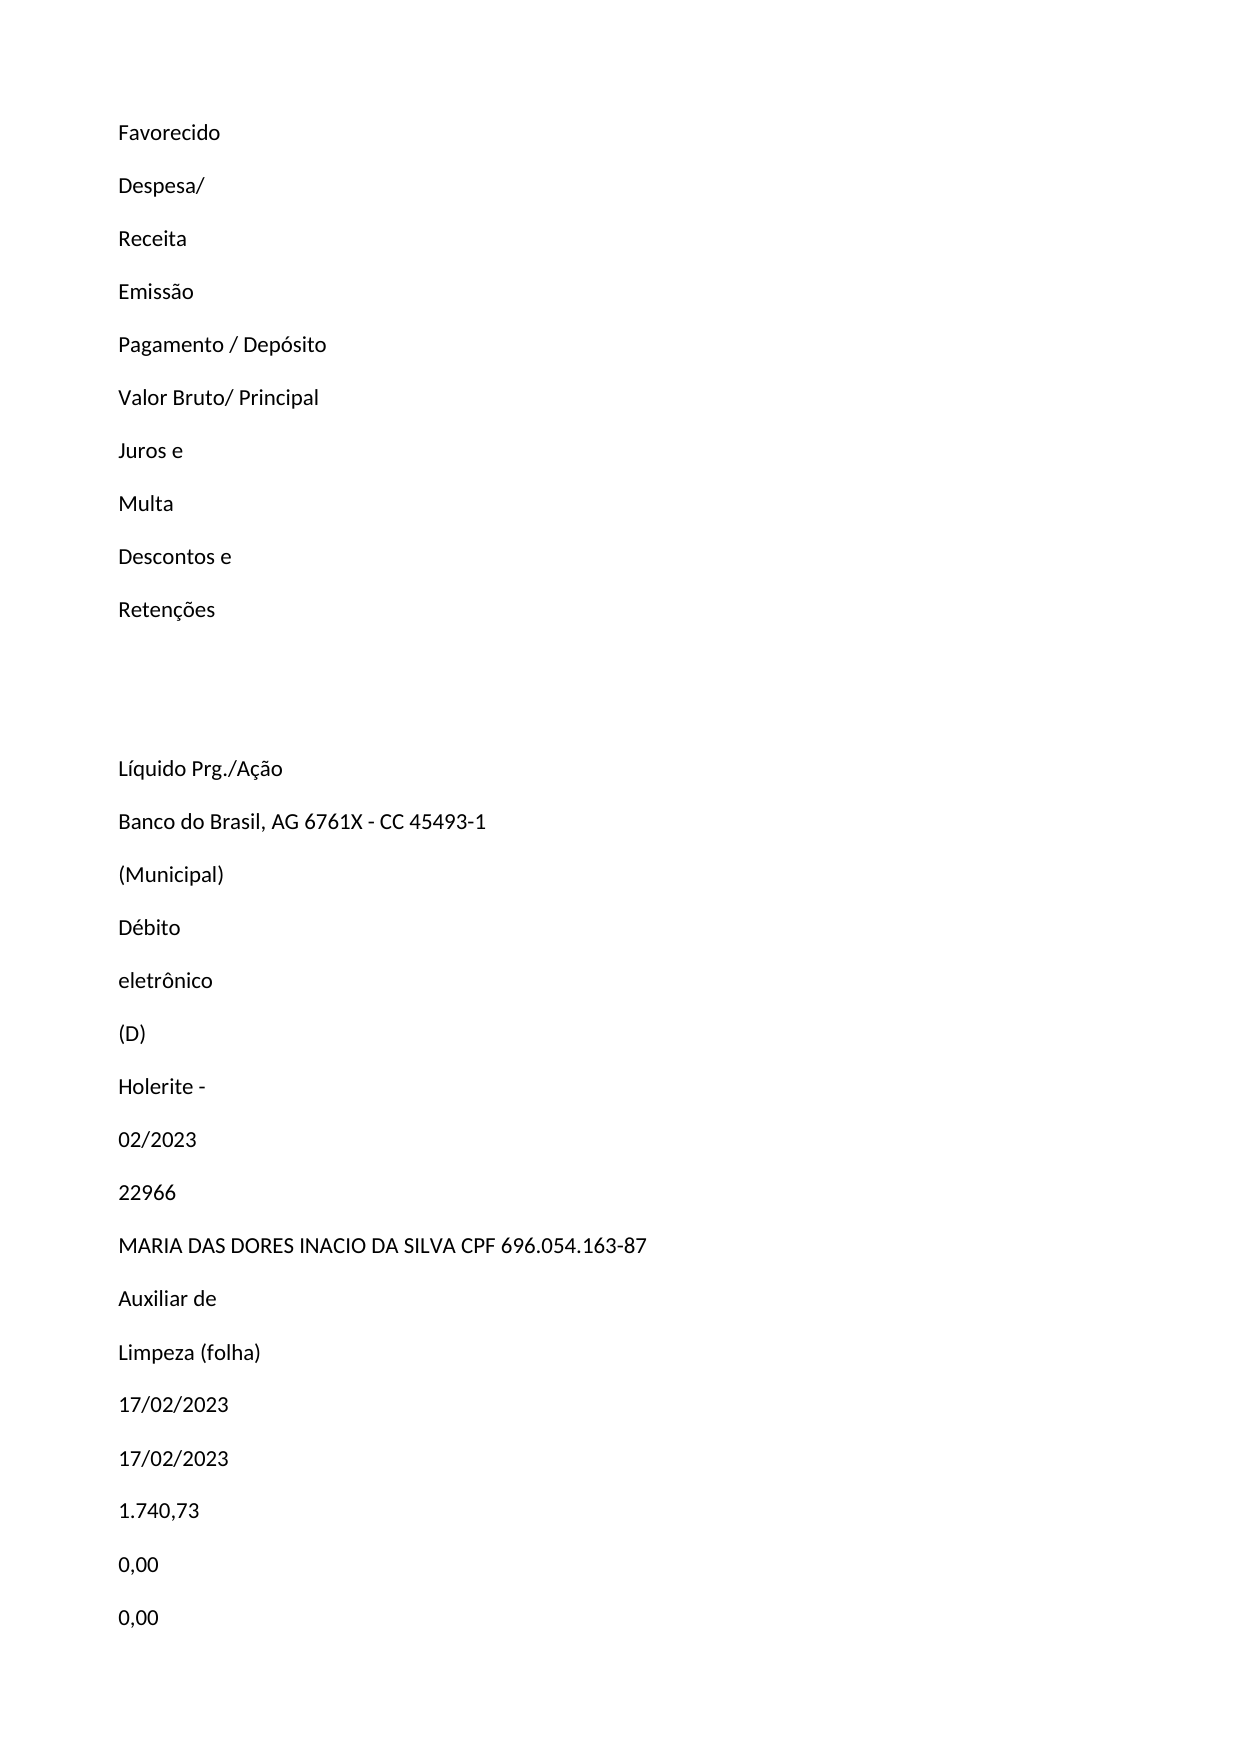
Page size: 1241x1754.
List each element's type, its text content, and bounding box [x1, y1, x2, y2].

text 02/2023 [118, 1126, 1122, 1153]
text 0,00 [118, 1603, 1122, 1631]
text (D) [118, 1019, 1122, 1047]
text 17/02/2023 [118, 1391, 1122, 1419]
text eletrônico [118, 966, 1122, 994]
text Favorecido [118, 118, 1122, 146]
text Juros e [118, 436, 1122, 464]
text 1.740,73 [118, 1497, 1122, 1525]
text 17/02/2023 [118, 1444, 1122, 1472]
text Descontos e [118, 542, 1122, 570]
text Pagamento / Depósito [118, 330, 1122, 358]
text 0,00 [118, 1550, 1122, 1578]
text Multa [118, 489, 1122, 517]
text Líquido Prg./Ação [118, 754, 1122, 782]
text Receita [118, 224, 1122, 252]
text Banco do Brasil, AG 6761X - CC 45493-1 [118, 807, 1122, 835]
text Emissão [118, 277, 1122, 305]
text MARIA DAS DORES INACIO DA SILVA CPF 696.054.163-87 [118, 1232, 1122, 1259]
text Valor Bruto/ Principal [118, 383, 1122, 411]
text Despesa/ [118, 171, 1122, 199]
text Retenções [118, 595, 1122, 623]
text Holerite - [118, 1072, 1122, 1101]
text Débito [118, 913, 1122, 941]
text 22966 [118, 1178, 1122, 1207]
text (Municipal) [118, 860, 1122, 888]
text Limpeza (folha) [118, 1338, 1122, 1366]
text Auxiliar de [118, 1284, 1122, 1313]
